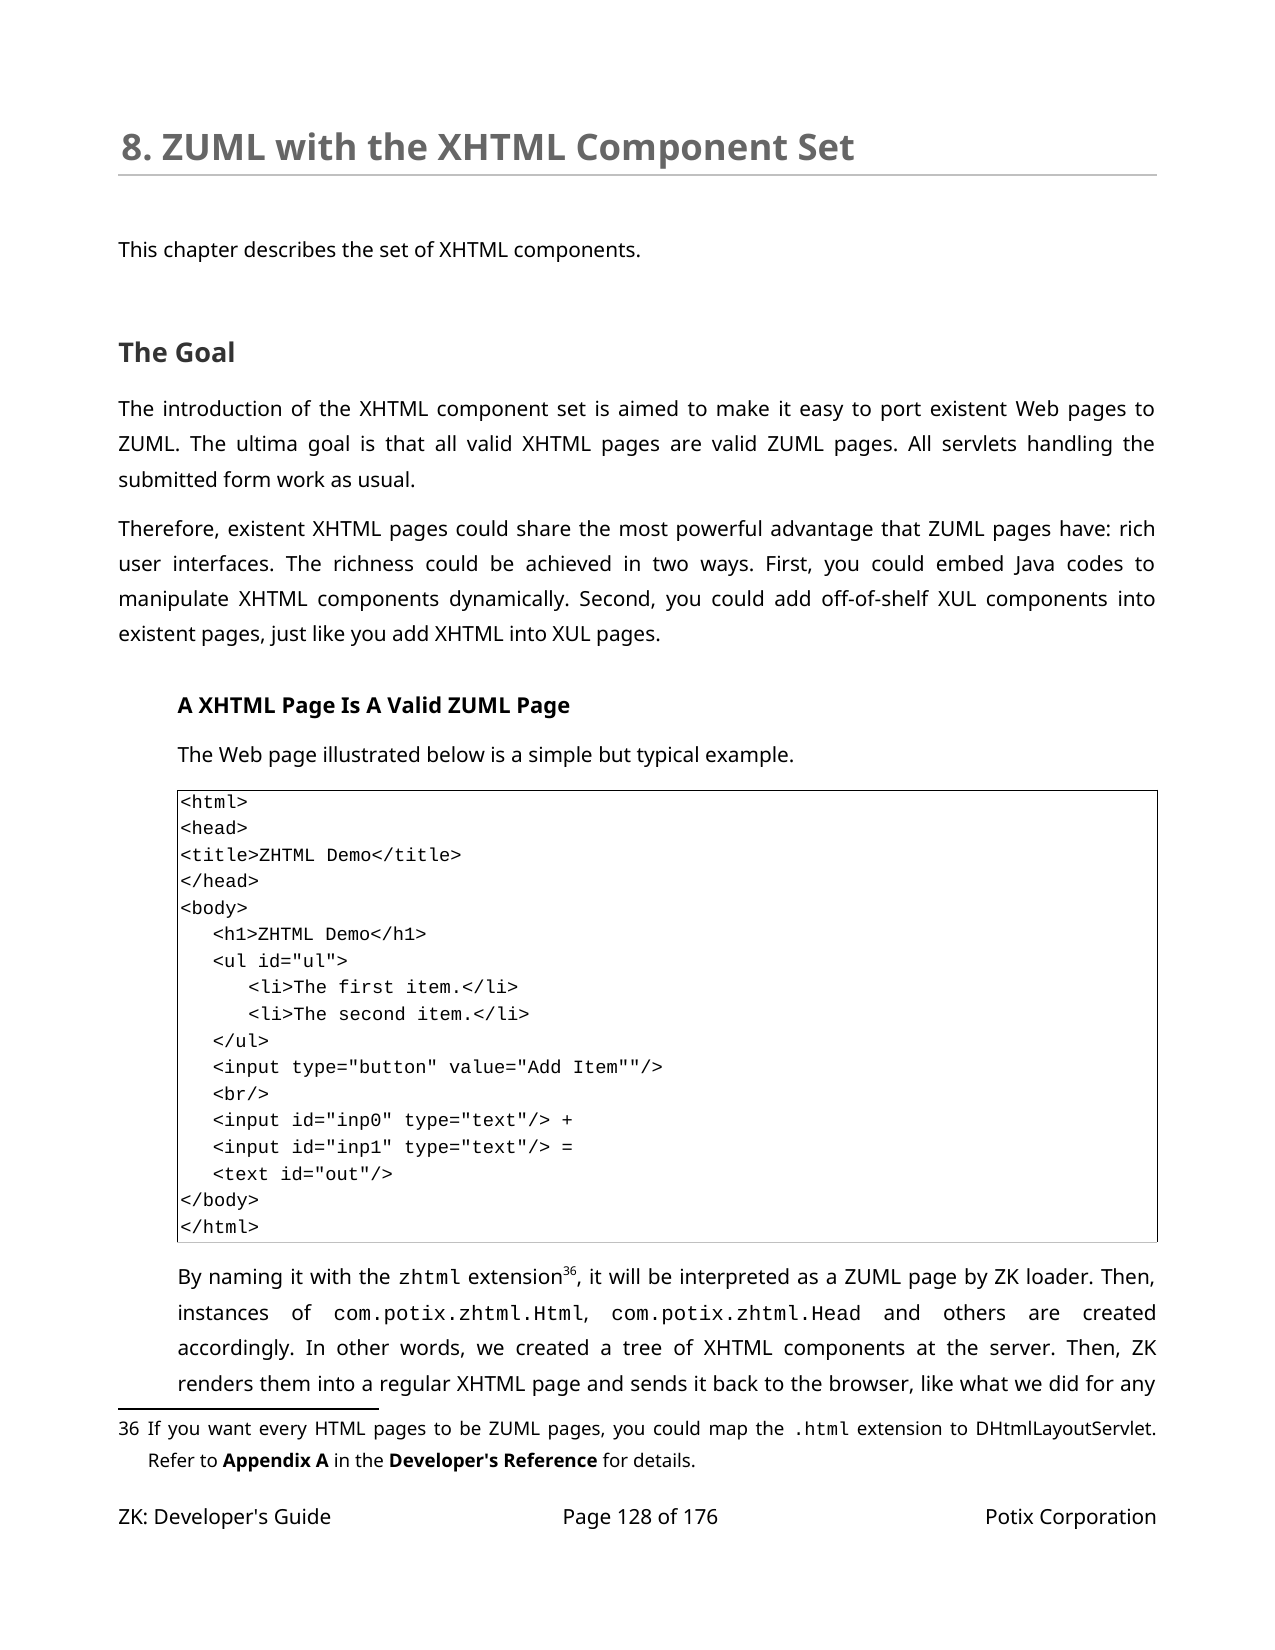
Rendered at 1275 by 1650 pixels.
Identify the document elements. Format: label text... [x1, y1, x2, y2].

text The Web page illustrated below is a simple but typical example. [177, 741, 1157, 769]
text This chapter describes the set of XHTML components. [118, 235, 1157, 263]
text <html> <head> <title>ZHTML Demo</title> </head> <body> <h1>ZHTML Demo</h1> <ul id="ul"> <li>The first item.</li> <li>The second item.</li> </ul> <input type="button" value="Add Item""/> <br/> <input id="inp0" type="text"/> + <input id="inp1" type="text"/> = <text id="out"/> </body> </html> [178, 791, 1157, 1242]
subtitle 8. ZUML with the XHTML Component Set [118, 118, 1157, 174]
subtitle A XHTML Page Is A Valid ZUML Page [177, 690, 1157, 720]
text The introduction of the XHTML component set is aimed to make it easy to port existent Web pages to ZUML. The ultima goal is that all valid XHTML pages are valid ZUML pages. All servlets handling the submitted form work as usual. [118, 394, 1157, 493]
subtitle The Goal [118, 334, 1157, 371]
text By naming it with the zhtml extension, it will be interpreted as a ZUML page by ZK loader. Then, instances of com.potix.zhtml.Html, com.potix.zhtml.Head and others are created accordingly. In other words, we created a tree of XHTML components at the server. Then, ZK renders them into a regular XHTML page and sends it back to the browser, like what we did for any [177, 1262, 1157, 1397]
text If you want every HTML pages to be ZUML pages, you could map the .html extension to DHtmlLayoutServlet. Refer to Appendix A in the Developer's Reference for details. [118, 1415, 1157, 1473]
text Therefore, existent XHTML pages could share the most powerful advantage that ZUML pages have: rich user interfaces. The richness could be achieved in two ways. First, you could embed Java codes to manipulate XHTML components dynamically. Second, you could add off-of-shelf XUL components into existent pages, just like you add XHTML into XUL pages. [118, 514, 1157, 647]
